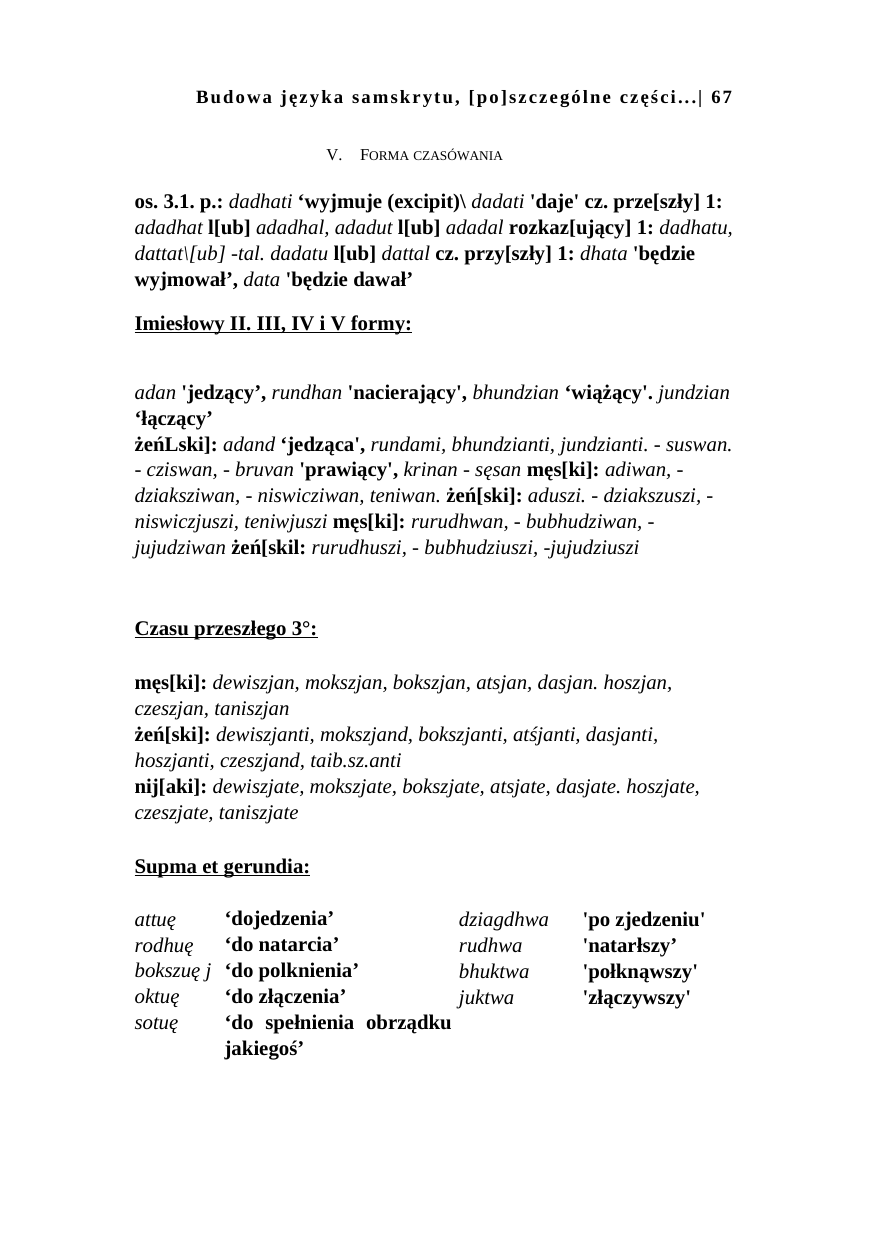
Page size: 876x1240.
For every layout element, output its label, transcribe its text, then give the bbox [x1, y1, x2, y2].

text juktwa [459, 984, 567, 1009]
text ‘do polknienia’ [224, 957, 452, 983]
text żeńLski]: adand ‘jedząca', rundami, bhundzianti, jundzianti. - suswan. - cziswan, - bruvan 'prawiący', krinan - sęsan męs[ki]: adiwan, - dziaksziwan, - niswicziwan, teniwan. żeń[ski]: aduszi. - dziakszuszi, - niswiczjuszi, teniwjuszi męs[ki]: rurudhwan, - bubhudziwan, -jujudziwan żeń[skil: rurudhuszi, - bubhudziuszi, -jujudziuszi [134, 430, 739, 560]
text attuę rodhuę bokszuę j oktuę sotuę [134, 905, 215, 1035]
text 'po zjedzeniu' 'natarłszy’ 'połknąwszy' 'złączywszy' [582, 906, 716, 1009]
text ‘do natarcia’ [224, 931, 452, 957]
text dziagdhwa [459, 906, 567, 932]
text męs[ki]: dewiszjan, mokszjan, bokszjan, atsjan, dasjan. hoszjan, czeszjan, taniszjan [134, 669, 739, 721]
text adan 'jedzący’, rundhan 'nacierający', bhundzian ‘wiążący'. jundzian ‘łączący’ [134, 378, 739, 430]
text rudhwa [459, 932, 567, 958]
list Forma czasówania [326, 147, 739, 163]
text ‘do złączenia’ [224, 983, 452, 1009]
text Czasu przeszłego 3°: [134, 619, 739, 640]
text Supma et gerundia: [134, 857, 739, 877]
text nij[aki]: dewiszjate, mokszjate, bokszjate, atsjate, dasjate. hoszjate, czeszjate, taniszjate [134, 773, 739, 824]
text Budowa języka samskrytu, [po]szczególne części...| 67 [196, 89, 739, 107]
text ‘do spełnienia obrządku jakiegoś’ [224, 1009, 452, 1061]
text bhuktwa [459, 958, 567, 984]
text ‘dojedzenia’ [224, 905, 452, 931]
text Imiesłowy II. III, IV i V formy: [134, 314, 739, 335]
text os. 3.1. p.: dadhati ‘wyjmuje (excipit)\ dadati 'daje' cz. prze[szły] 1: adadhat l[ub] adadhal, adadut l[ub] adadal rozkaz[ujący] 1: dadhatu, dattat\[ub] -tal. dadatu l[ub] dattal cz. przy[szły] 1: dhata 'będzie wyjmował’, data 'będzie dawał’ [134, 187, 739, 291]
text żeń[ski]: dewiszjanti, mokszjand, bokszjanti, atśjanti, dasjanti, hoszjanti, czeszjand, taib.sz.anti [134, 721, 739, 773]
